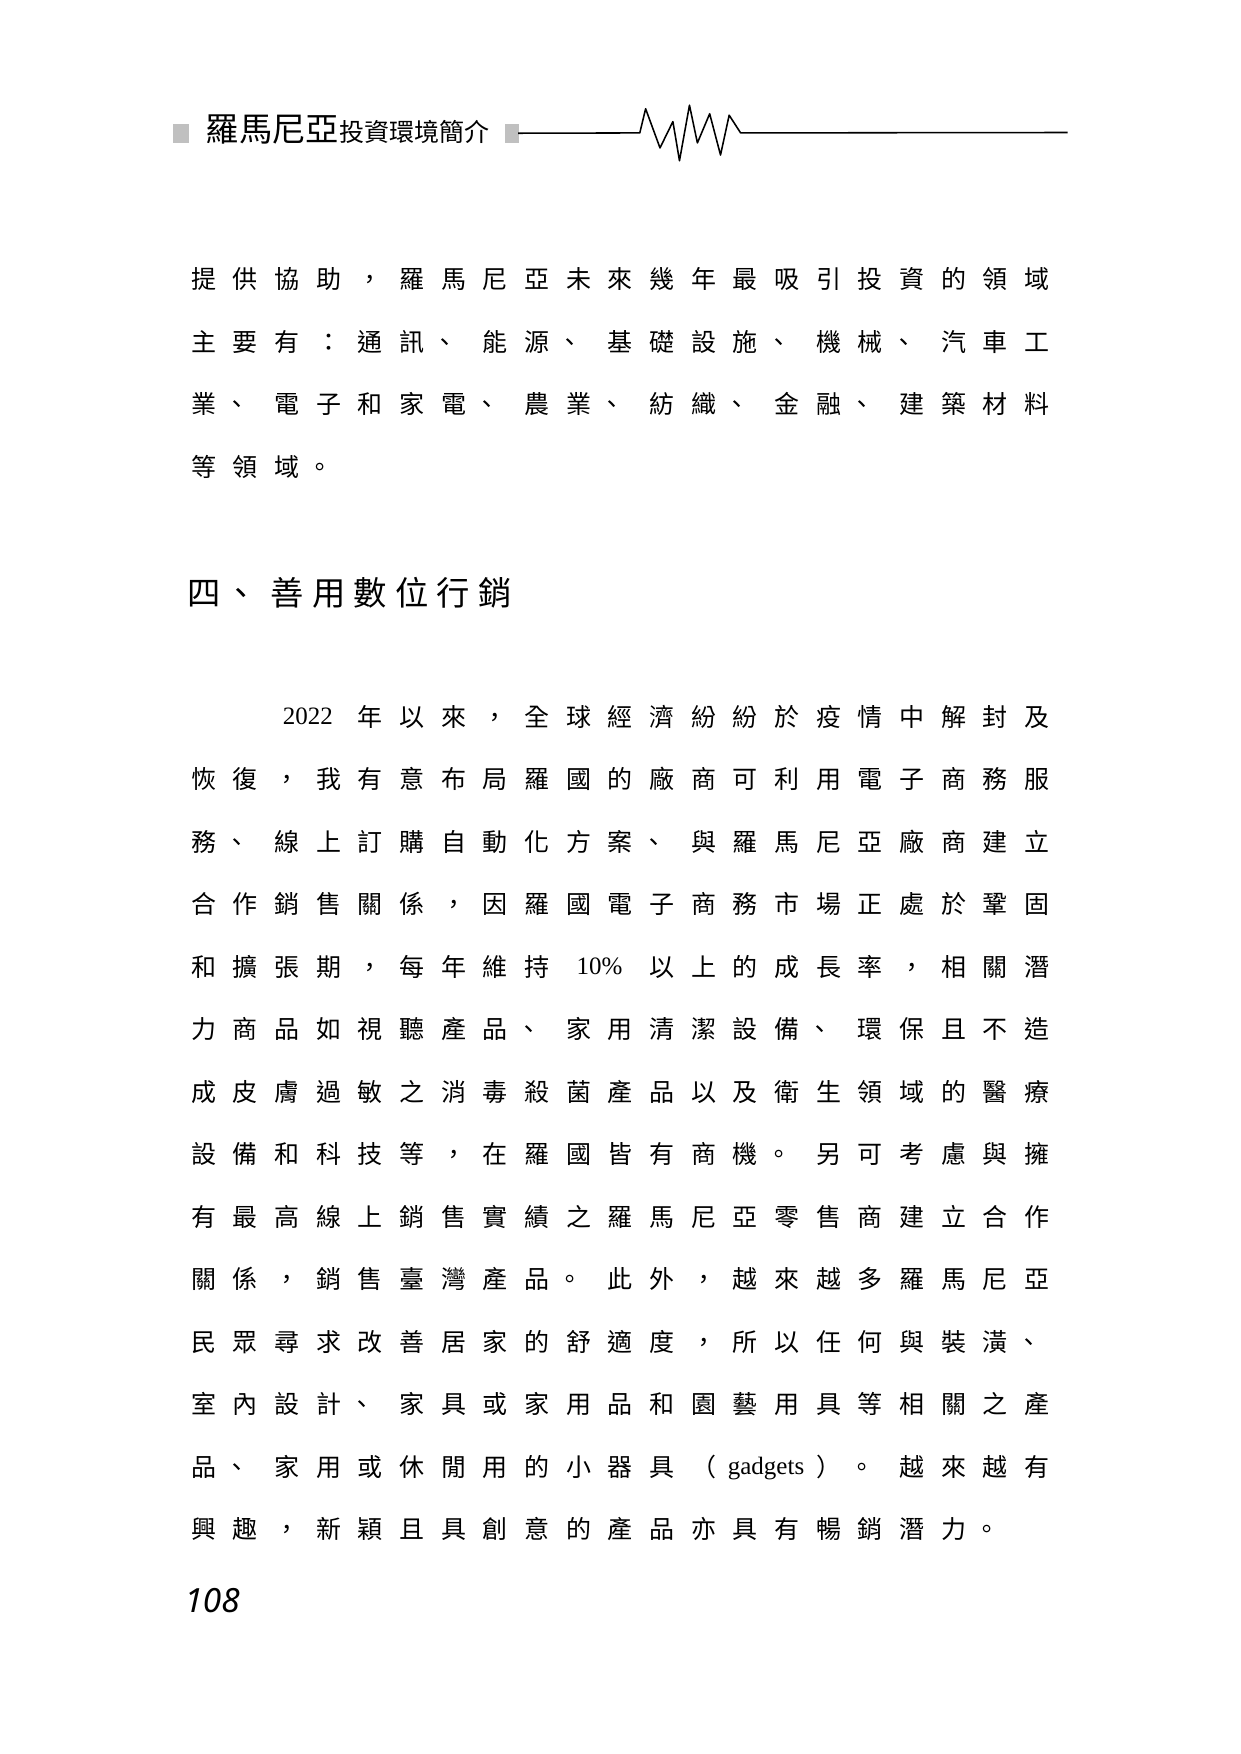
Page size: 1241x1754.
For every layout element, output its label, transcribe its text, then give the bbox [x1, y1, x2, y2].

text 提供協助，羅馬尼亞未來幾年最吸引投資的領域主要有：通訊、能源、基礎設施、機械、汽車工業、電子和家電、農業、紡織、金融、建築材料等領域。 [183, 236, 1058, 486]
text 四、善用數位行銷 [183, 549, 1058, 611]
text 2022年以來，全球經濟紛紛於疫情中解封及恢復，我有意布局羅國的廠商可利用電子商務服務、線上訂購自動化方案、與羅馬尼亞廠商建立合作銷售關係，因羅國電子商務市場正處於鞏固和擴張期，每年維持10%以上的成長率，相關潛力商品如視聽產品、家用清潔設備、環保且不造成皮膚過敏之消毒殺菌產品以及衛生領域的醫療設備和科技等，在羅國皆有商機。另可考慮與擁有最高線上銷售實績之羅馬尼亞零售商建立合作關係，銷售臺灣產品。此外，越來越多羅馬尼亞民眾尋求改善居家的舒適度，所以任何與裝潢、室內設計、家具或家用品和園藝用具等相關之產品、家用或休閒用的小器具（gadgets）。越來越有興趣，新穎且具創意的產品亦具有暢銷潛力。 [183, 674, 1058, 1549]
